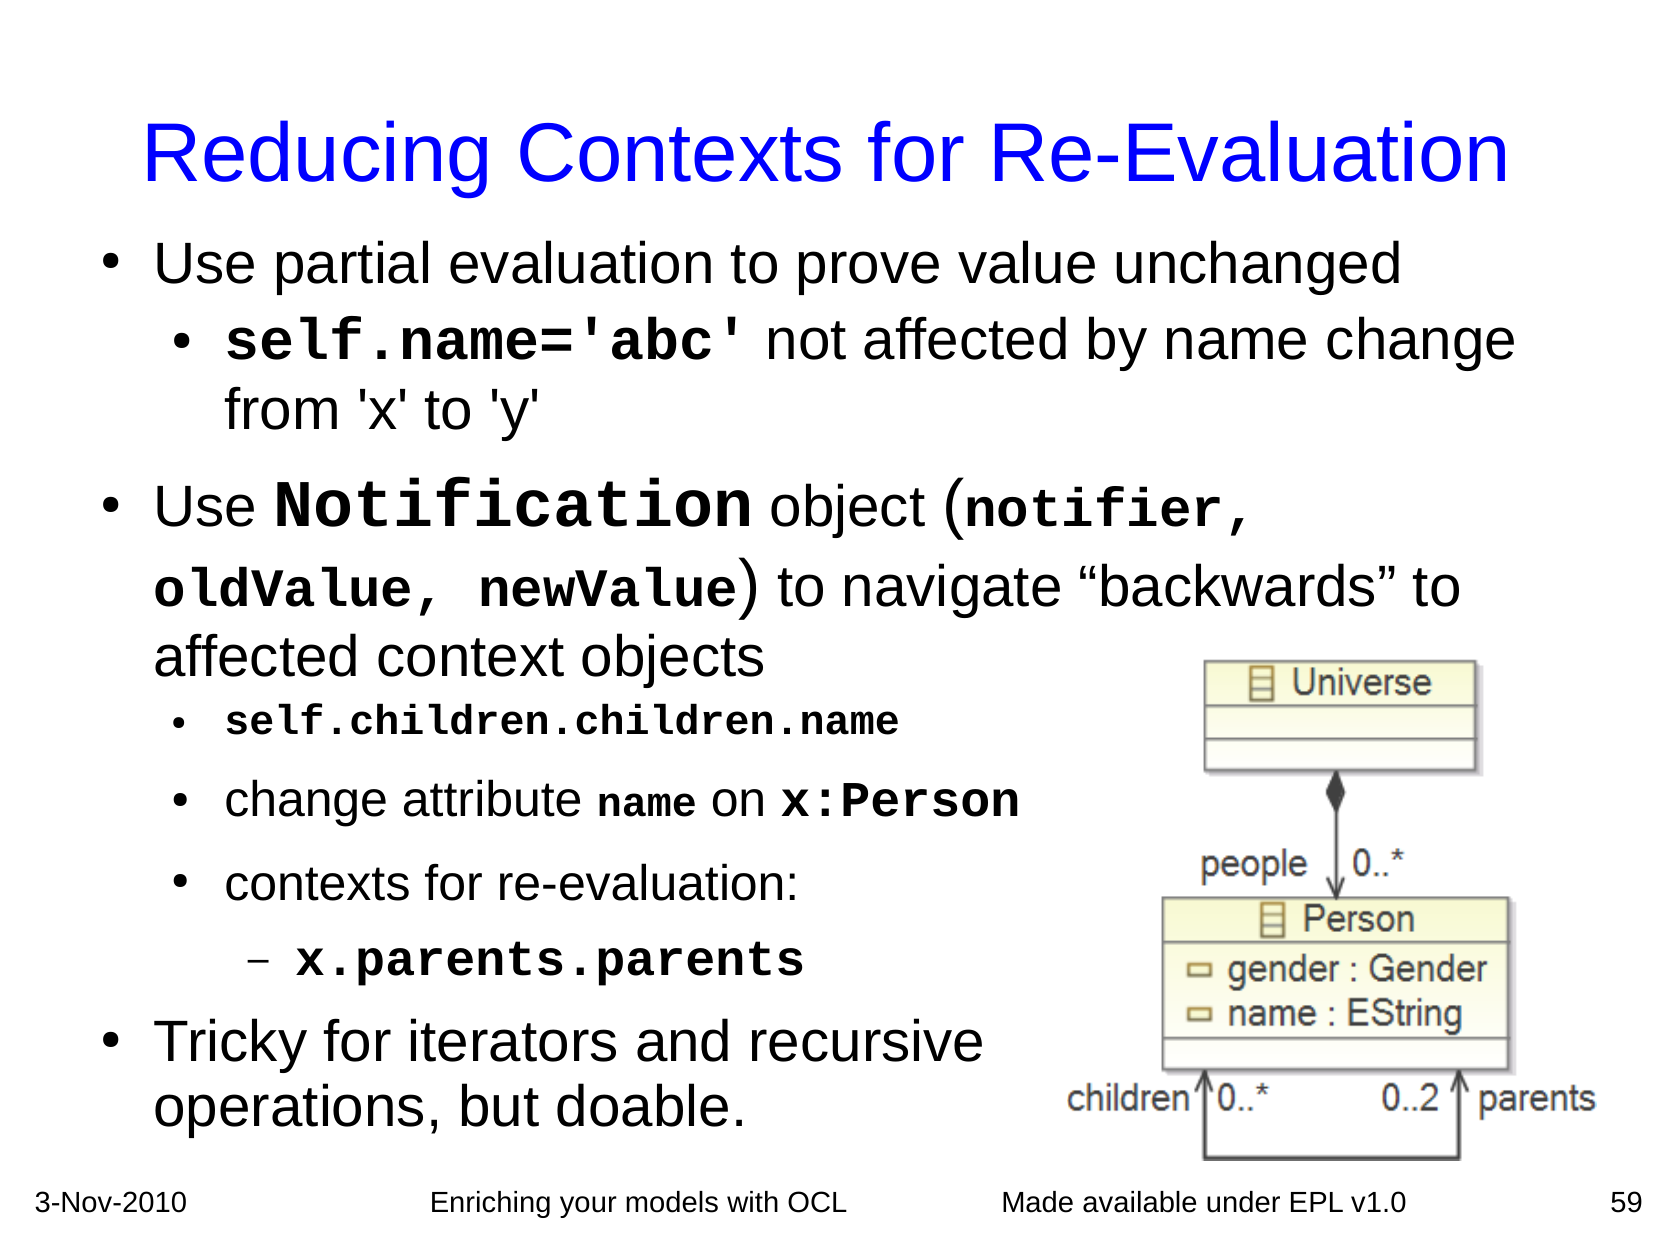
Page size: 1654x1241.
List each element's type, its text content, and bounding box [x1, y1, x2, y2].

picture [1571, 629, 1597, 1161]
list Use partial evaluation to prove value unchanged self.name='abc' not affected by name change from 'x' to 'y' Use Notification object (notifier, oldValue, newValue) to navigate “backwards” to affected context objects self.children.children.name change attribute name on x:Person contexts for re-evaluation: x.parents.parents Tricky for iterators and recursive operations, but doable. [82, 230, 1571, 1168]
title Reducing Contexts for Re-Evaluation [82, 49, 1571, 230]
